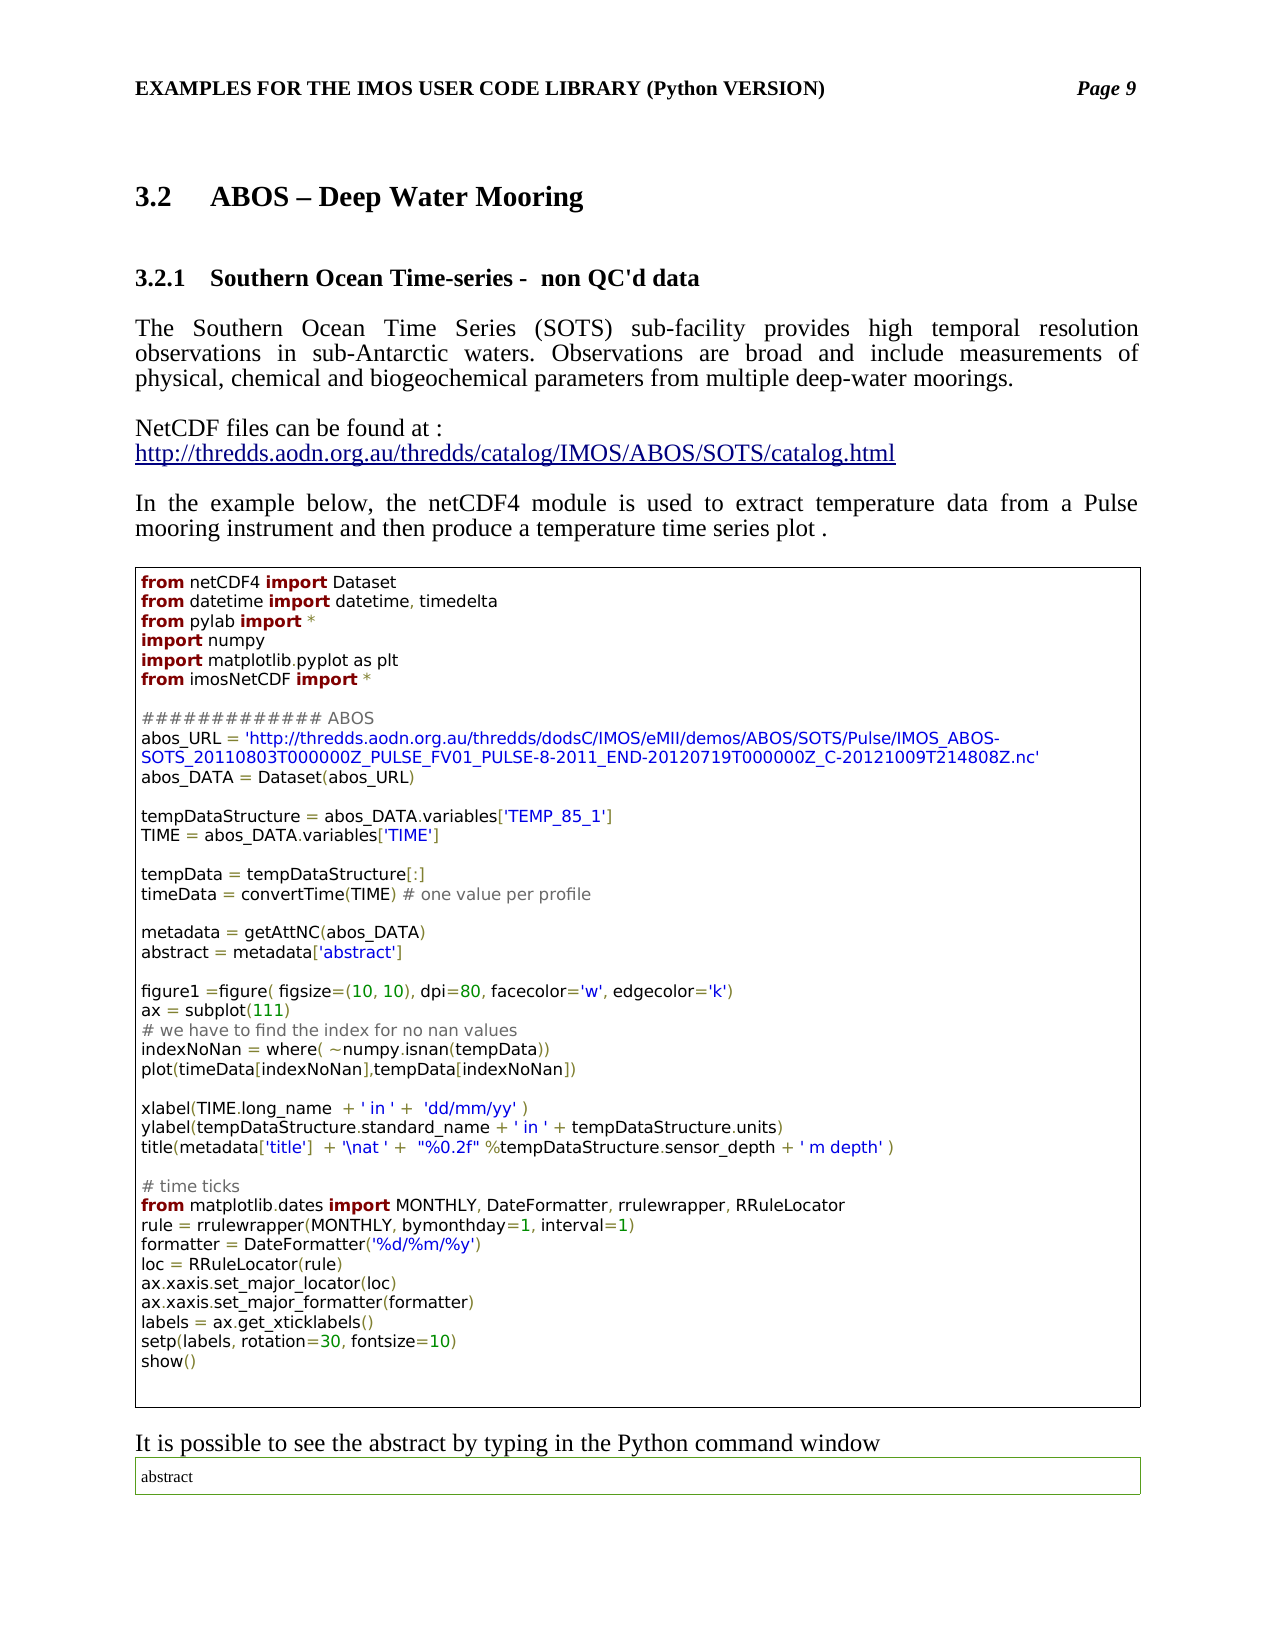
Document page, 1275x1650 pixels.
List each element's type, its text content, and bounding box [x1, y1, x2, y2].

table_header abstract [136, 1458, 1140, 1494]
table_header from netCDF4 import Dataset from datetime import datetime, timedelta from pylab import * import numpy import matplotlib.pyplot as plt from imosNetCDF import * ############# ABOS abos_URL = 'http://thredds.aodn.org.au/thredds/dodsC/IMOS/eMII/demos/ABOS/SOTS/Pulse/IMOS_ABOS-SOTS_20110803T000000Z_PULSE_FV01_PULSE-8-2011_END-20120719T000000Z_C-20121009T214808Z.nc' abos_DATA = Dataset(abos_URL) tempDataStructure = abos_DATA.variables['TEMP_85_1'] TIME = abos_DATA.variables['TIME'] tempData = tempDataStructure[:] timeData = convertTime(TIME) # one value per profile metadata = getAttNC(abos_DATA) abstract = metadata['abstract'] figure1 =figure( figsize=(10, 10), dpi=80, facecolor='w', edgecolor='k') ax = subplot(111) # we have to find the index for no nan values indexNoNan = where( ~numpy.isnan(tempData)) plot(timeData[indexNoNan],tempData[indexNoNan]) xlabel(TIME.long_name + ' in ' + 'dd/mm/yy' ) ylabel(tempDataStructure.standard_name + ' in ' + tempDataStructure.units) title(metadata['title'] + '\nat ' + "%0.2f" %tempDataStructure.sensor_depth + ' m depth' ) # time ticks from matplotlib.dates import MONTHLY, DateFormatter, rrulewrapper, RRuleLocator rule = rrulewrapper(MONTHLY, bymonthday=1, interval=1) formatter = DateFormatter('%d/%m/%y') loc = RRuleLocator(rule) ax.xaxis.set_major_locator(loc) ax.xaxis.set_major_formatter(formatter) labels = ax.get_xticklabels() setp(labels, rotation=30, fontsize=10) show() [136, 568, 1140, 1407]
subtitle Southern Ocean Time-series - non QC'd data [135, 267, 1140, 292]
text In the example below, the netCDF4 module is used to extract temperature data from a Pulse mooring instrument and then produce a temperature time series plot . [135, 492, 1140, 542]
text The Southern Ocean Time Series (SOTS) sub-facility provides high temporal resolution observations in sub-Antarctic waters. Observations are broad and include measurements of physical, chemical and biogeochemical parameters from multiple deep-water moorings. [135, 317, 1140, 392]
text NetCDF files can be found at : [135, 417, 1140, 442]
text It is possible to see the abstract by typing in the Python command window [135, 1432, 1140, 1457]
subtitle ABOS – Deep Water Mooring [135, 179, 1140, 213]
text http://thredds.aodn.org.au/thredds/catalog/IMOS/ABOS/SOTS/catalog.html [135, 442, 1140, 467]
